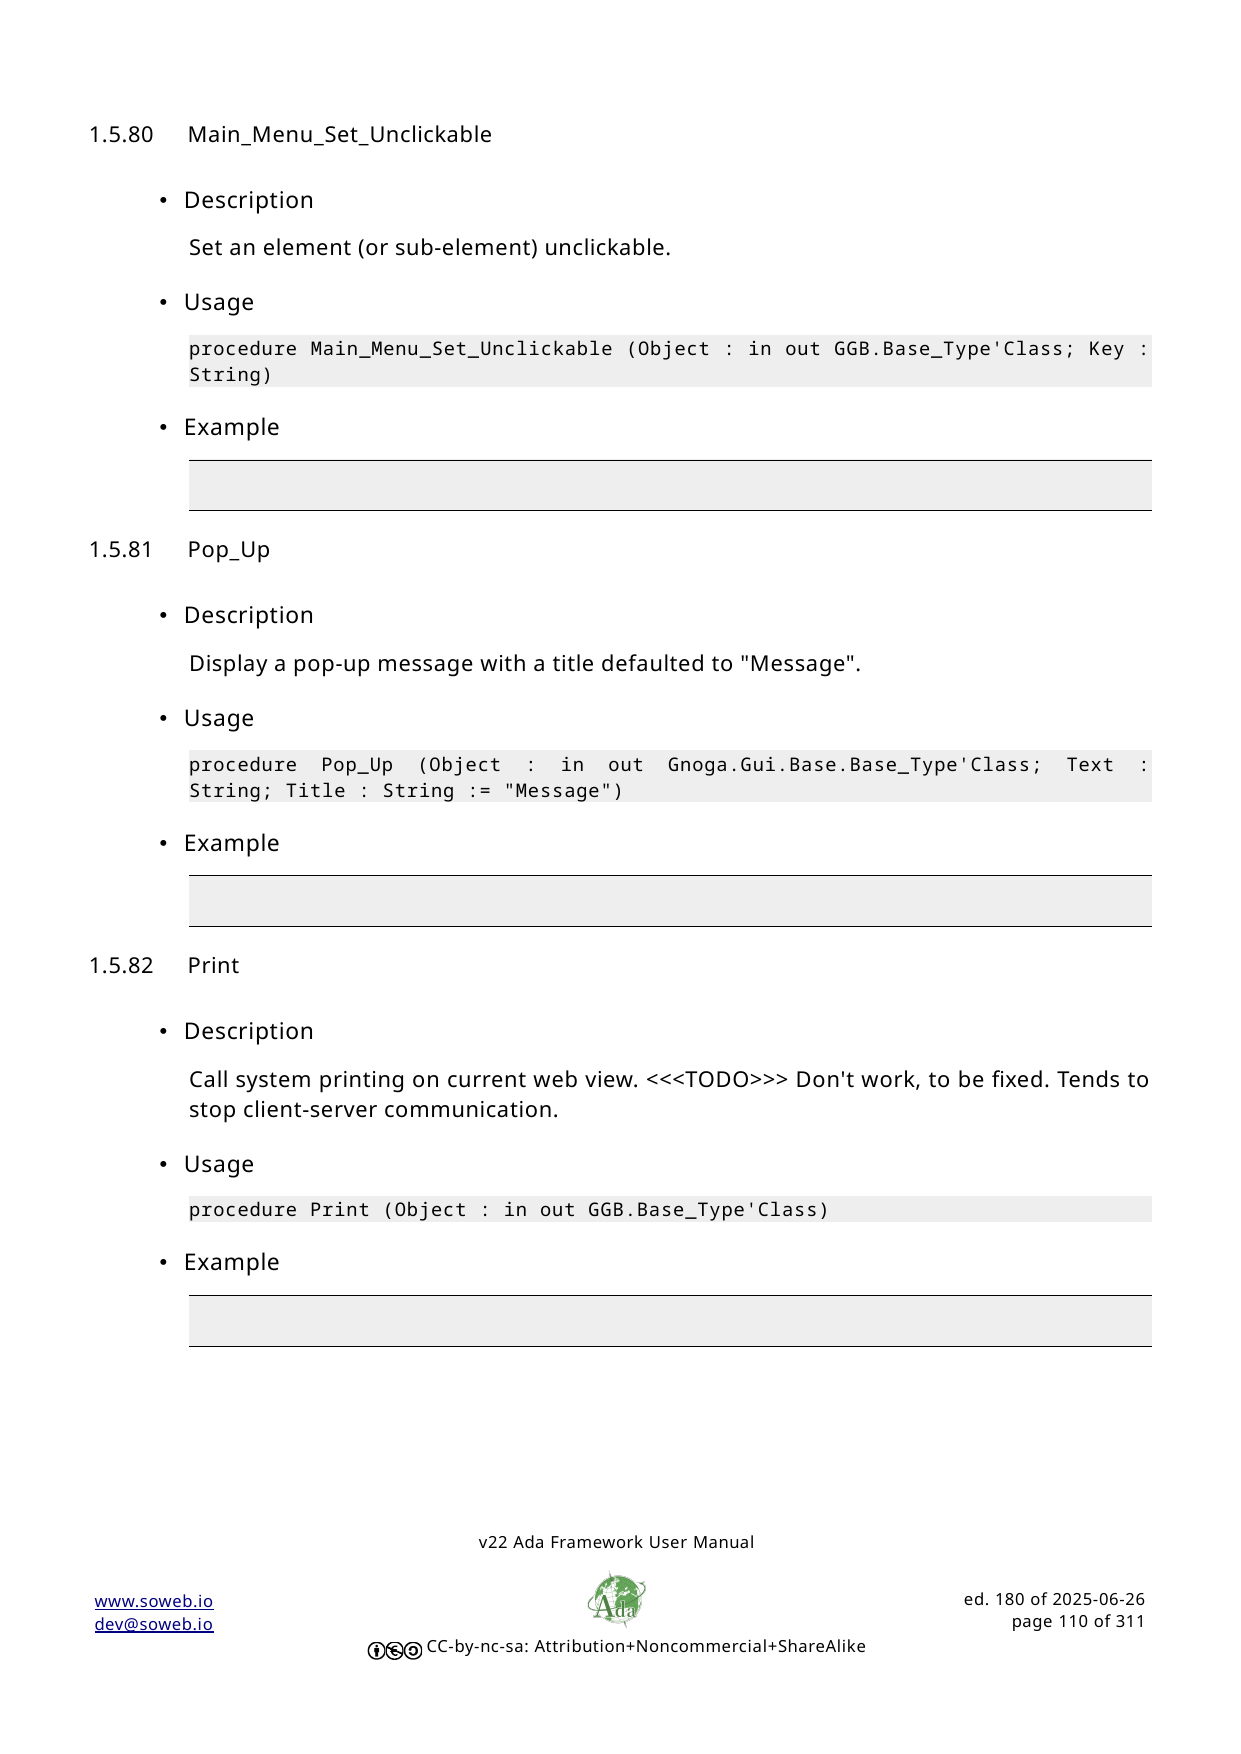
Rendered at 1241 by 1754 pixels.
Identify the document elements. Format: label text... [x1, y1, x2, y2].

picture [367, 1642, 423, 1660]
text procedure Main_Menu_Set_Unclickable (Object : in out GGB.Base_Type'Class; Key : String) [189, 335, 1152, 387]
subtitle Usage [159, 701, 1152, 733]
subtitle Example [159, 826, 1152, 857]
text procedure Print (Object : in out GGB.Base_Type'Class) [189, 1196, 1152, 1222]
subtitle Example [159, 411, 1152, 442]
subtitle Pop_Up [88, 534, 1152, 575]
text Set an element (or sub-element) unclickable. [189, 232, 1152, 262]
subtitle Main_Menu_Set_Unclickable [88, 118, 1152, 159]
subtitle Description [159, 599, 1152, 630]
subtitle Print [88, 950, 1152, 991]
subtitle Description [159, 1014, 1152, 1046]
picture [587, 1570, 646, 1629]
text Display a pop-up message with a title defaulted to "Message". [189, 648, 1152, 678]
text Call system printing on current web view. <<<TODO>>> Don't work, to be fixed. Tends to stop client-server communication. [189, 1063, 1152, 1123]
subtitle Usage [159, 1147, 1152, 1178]
text procedure Pop_Up (Object : in out Gnoga.Gui.Base.Base_Type'Class; Text : String; Title : String := "Message") [189, 750, 1152, 802]
subtitle Example [159, 1246, 1152, 1277]
subtitle Description [159, 183, 1152, 214]
subtitle Usage [159, 286, 1152, 317]
